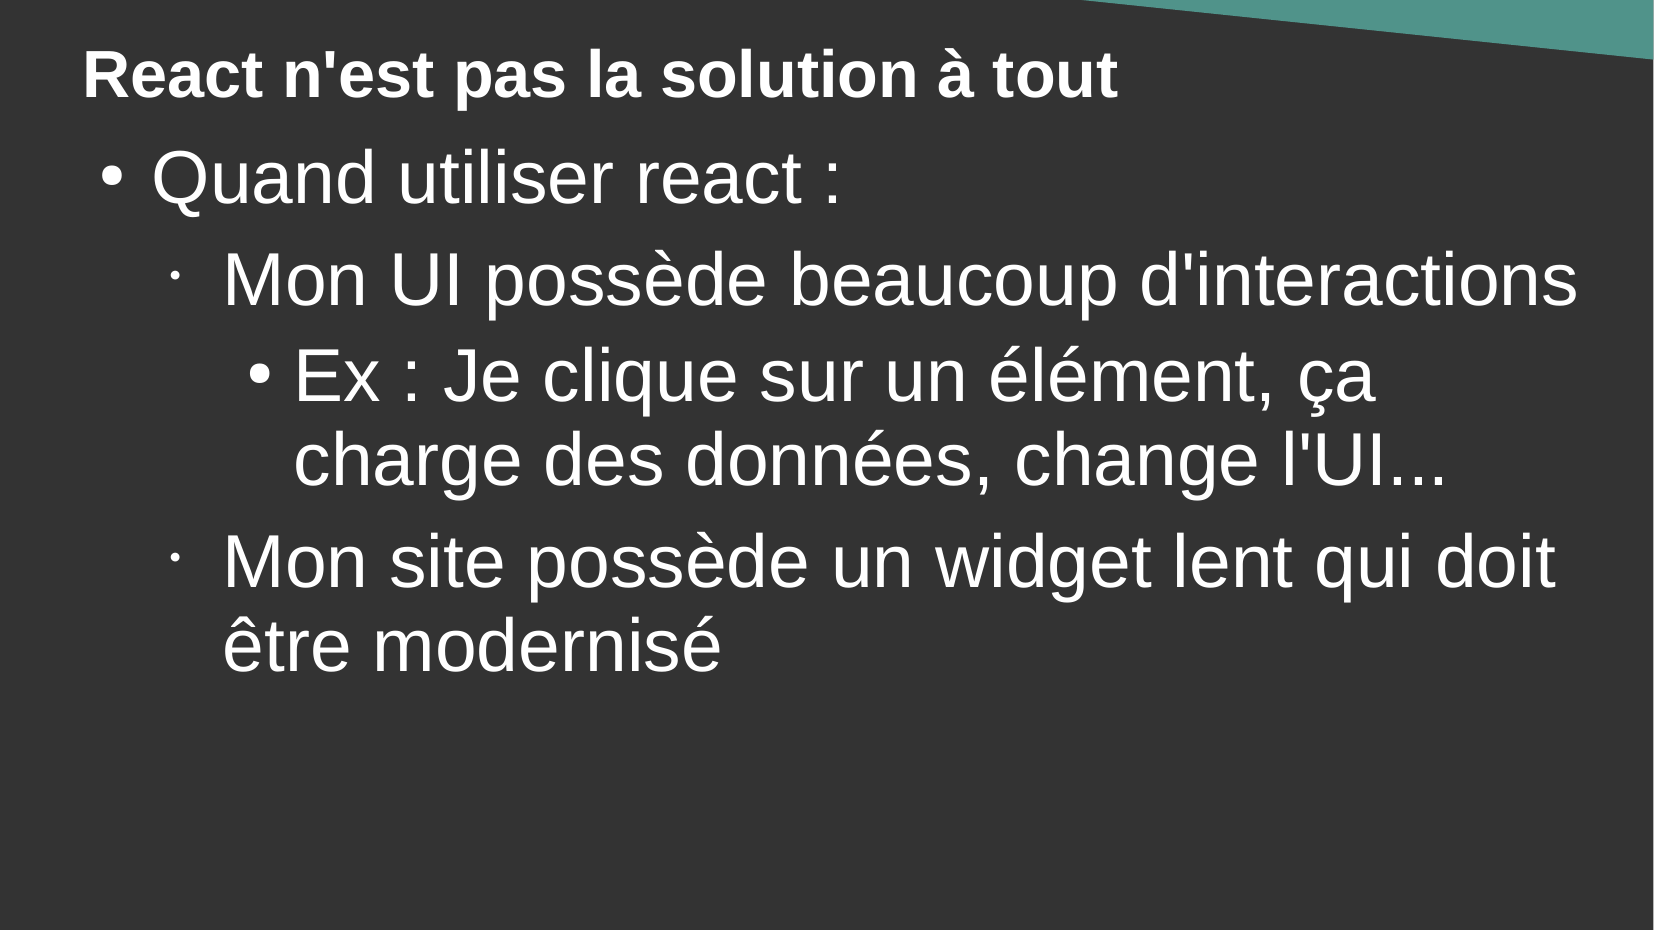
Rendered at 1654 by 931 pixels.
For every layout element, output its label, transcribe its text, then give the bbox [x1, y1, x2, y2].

list Quand utiliser react : Mon UI possède beaucoup d'interactions Ex : Je clique sur un élément, ça charge des données, change l'UI... Mon site possède un widget lent qui doit être modernisé [80, 135, 1620, 804]
text_box [1081, 0, 1654, 60]
title React n'est pas la solution à tout [82, 37, 1571, 122]
